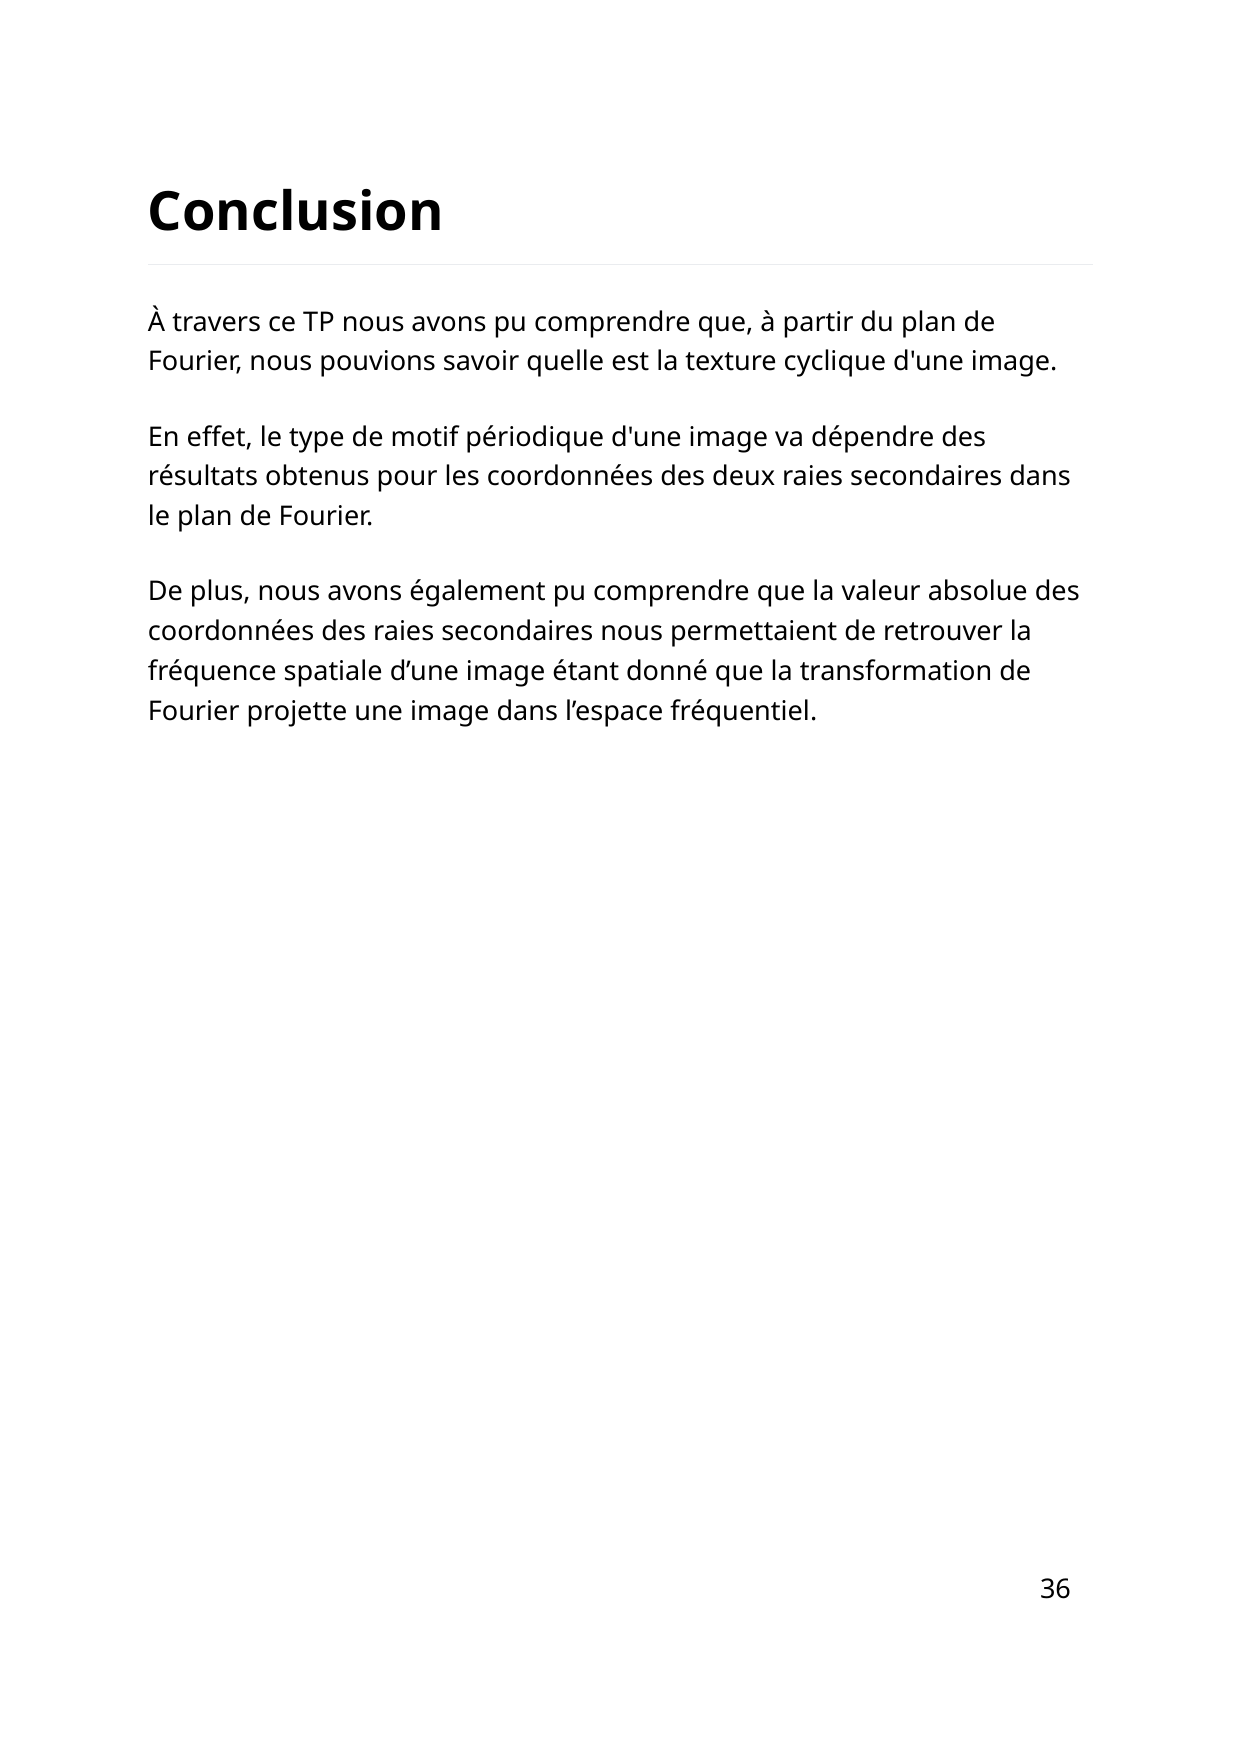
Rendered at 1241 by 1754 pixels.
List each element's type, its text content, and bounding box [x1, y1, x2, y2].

text En effet, le type de motif périodique d'une image va dépendre des résultats obtenus pour les coordonnées des deux raies secondaires dans le plan de Fourier. [148, 417, 1093, 533]
text De plus, nous avons également pu comprendre que la valeur absolue des coordonnées des raies secondaires nous permettaient de retrouver la fréquence spatiale d’une image étant donné que la transformation de Fourier projette une image dans l’espace fréquentiel. [148, 572, 1093, 728]
text À travers ce TP nous avons pu comprendre que, à partir du plan de Fourier, nous pouvions savoir quelle est la texture cyclique d'une image. [148, 302, 1093, 379]
subtitle Conclusion [148, 173, 1093, 264]
